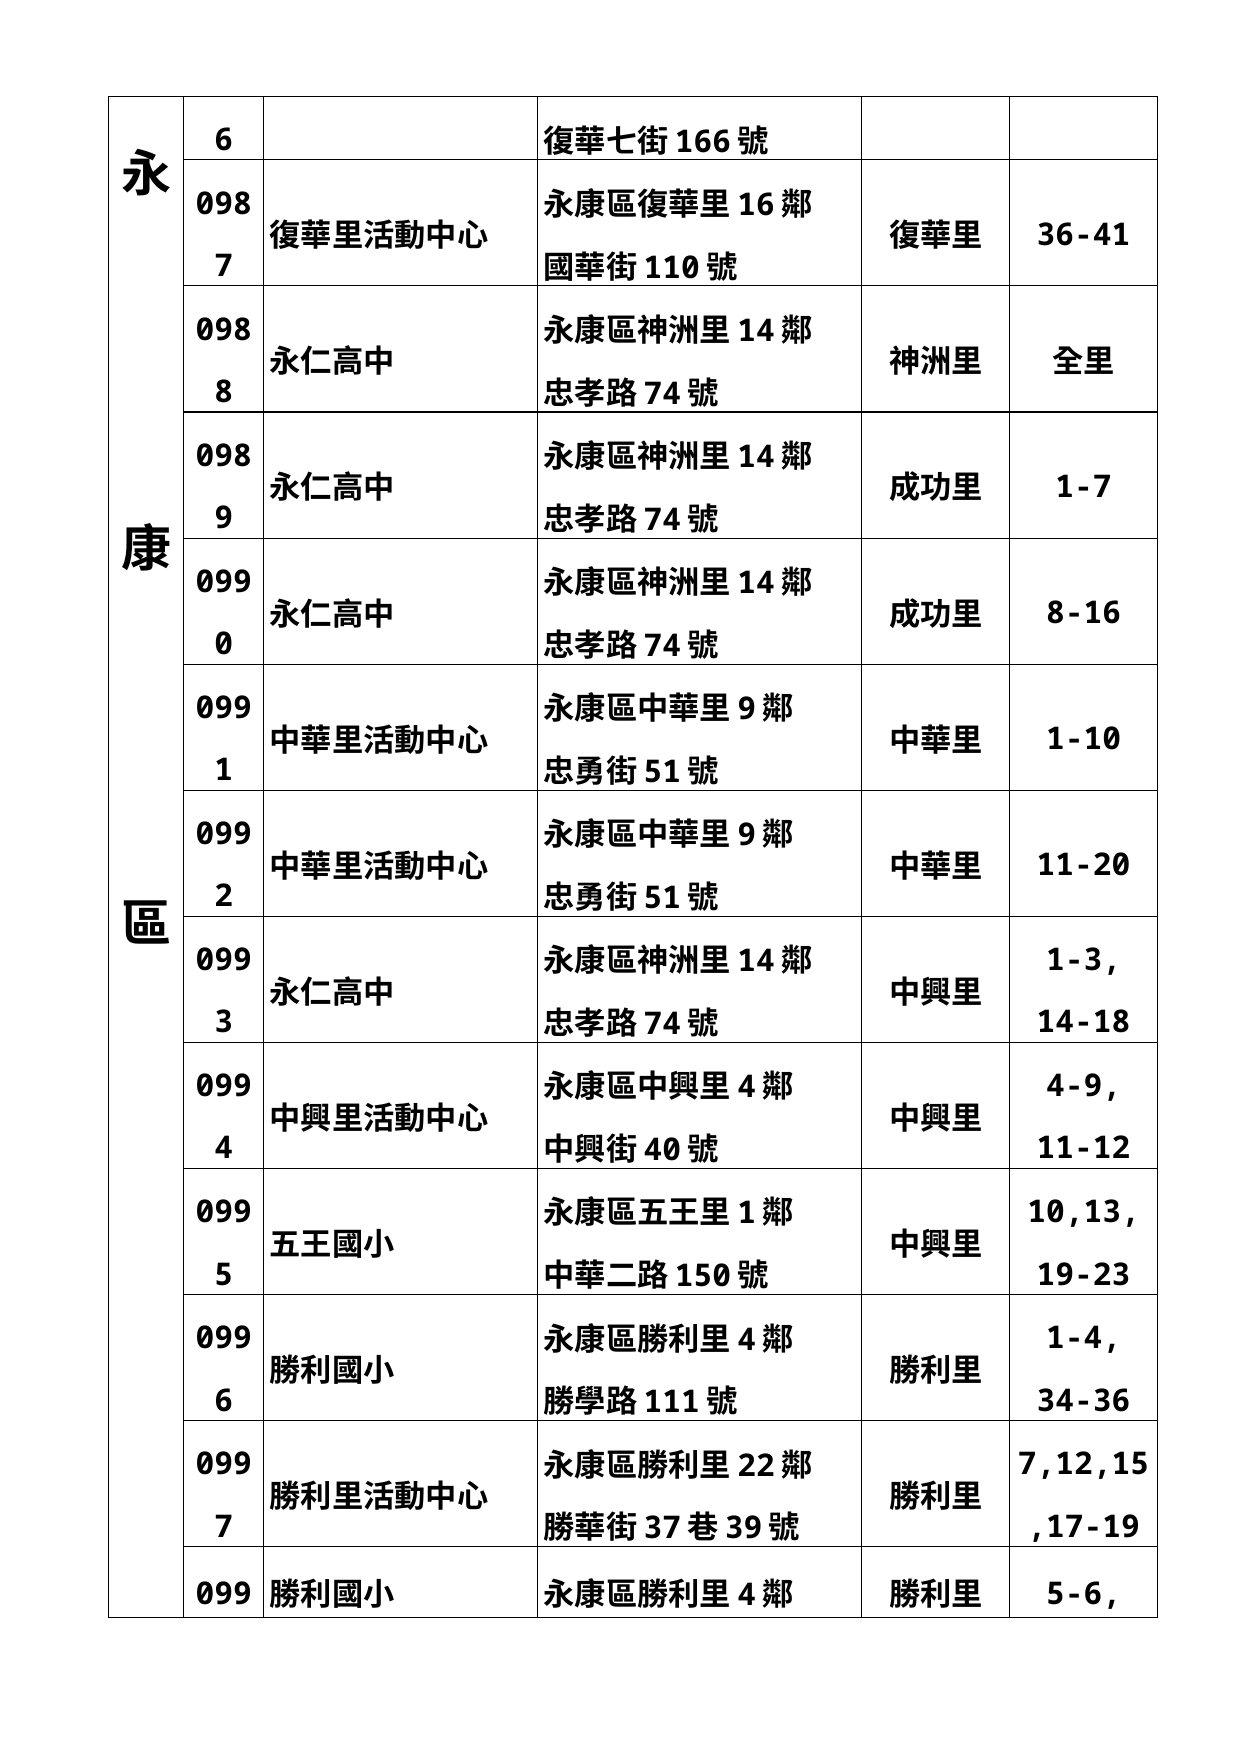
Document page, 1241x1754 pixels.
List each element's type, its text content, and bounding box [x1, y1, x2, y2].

table_cell 0995 [184, 1169, 263, 1294]
table_cell 神洲里 [862, 286, 1009, 411]
table_cell 0988 [184, 286, 263, 411]
table_cell 36-41 [1010, 160, 1157, 285]
table_cell 中興里活動中心 [264, 1043, 537, 1168]
table_cell 0987 [184, 160, 263, 285]
table_cell 1-7 [1010, 413, 1157, 537]
table_cell [264, 97, 537, 159]
table_cell 永康區神洲里14鄰 忠孝路74號 [538, 539, 861, 663]
table_cell [1010, 97, 1157, 159]
table_cell 0991 [184, 665, 263, 789]
table_cell 7,12,15,17-19 [1010, 1421, 1157, 1546]
table_cell 成功里 [862, 539, 1009, 663]
table_cell 8-16 [1010, 539, 1157, 663]
table_cell 勝利里 [862, 1547, 1009, 1617]
table_cell 永仁高中 [264, 539, 537, 663]
table_cell 中華里活動中心 [264, 791, 537, 916]
table_cell 中華里 [862, 791, 1009, 916]
table_cell 勝利里活動中心 [264, 1421, 537, 1546]
table_cell 永仁高中 [264, 917, 537, 1042]
table_cell 0992 [184, 791, 263, 916]
table_cell 中華里活動中心 [264, 665, 537, 789]
table_cell 099 [184, 1547, 263, 1617]
table_cell 永康區五王里1鄰 中華二路150號 [538, 1169, 861, 1294]
table_cell 永仁高中 [264, 286, 537, 411]
table_cell 永康區復華里16鄰 國華街110號 [538, 160, 861, 285]
table_cell 永康區勝利里22鄰 勝華街37巷39號 [538, 1421, 861, 1546]
table_cell 0993 [184, 917, 263, 1042]
table_cell 復華里活動中心 [264, 160, 537, 285]
table_cell 復華七街166號 [538, 97, 861, 159]
table_cell 永 康 區 [109, 97, 183, 1617]
table_cell 永康區中興里4鄰 中興街40號 [538, 1043, 861, 1168]
table_cell 永仁高中 [264, 413, 537, 537]
table_cell 6 [184, 97, 263, 159]
table_cell 勝利國小 [264, 1295, 537, 1420]
table_cell 勝利里 [862, 1421, 1009, 1546]
table_cell 五王國小 [264, 1169, 537, 1294]
table_cell 永康區勝利里4鄰 [538, 1547, 861, 1617]
table_cell 中興里 [862, 917, 1009, 1042]
table_cell 0989 [184, 413, 263, 537]
table_cell 永康區中華里9鄰 忠勇街51號 [538, 665, 861, 789]
table_cell 1-10 [1010, 665, 1157, 789]
table_cell 10,13, 19-23 [1010, 1169, 1157, 1294]
table_cell 4-9, 11-12 [1010, 1043, 1157, 1168]
table_cell 永康區神洲里14鄰 忠孝路74號 [538, 286, 861, 411]
table_cell 0997 [184, 1421, 263, 1546]
table_cell 復華里 [862, 160, 1009, 285]
table_cell 勝利里 [862, 1295, 1009, 1420]
table_cell 永康區中華里9鄰 忠勇街51號 [538, 791, 861, 916]
table_cell 永康區勝利里4鄰 勝學路111號 [538, 1295, 861, 1420]
table_cell 5-6, [1010, 1547, 1157, 1617]
table_cell 永康區神洲里14鄰 忠孝路74號 [538, 917, 861, 1042]
table_cell 11-20 [1010, 791, 1157, 916]
table_cell 1-3, 14-18 [1010, 917, 1157, 1042]
table_cell 中興里 [862, 1043, 1009, 1168]
table_cell 中興里 [862, 1169, 1009, 1294]
table_cell 成功里 [862, 413, 1009, 537]
table_cell 0990 [184, 539, 263, 663]
table_cell 0994 [184, 1043, 263, 1168]
table_cell 中華里 [862, 665, 1009, 789]
table_cell 1-4, 34-36 [1010, 1295, 1157, 1420]
table_cell 勝利國小 [264, 1547, 537, 1617]
table_cell 永康區神洲里14鄰 忠孝路74號 [538, 413, 861, 537]
table_cell 0996 [184, 1295, 263, 1420]
table_cell [862, 97, 1009, 159]
table_cell 全里 [1010, 286, 1157, 411]
